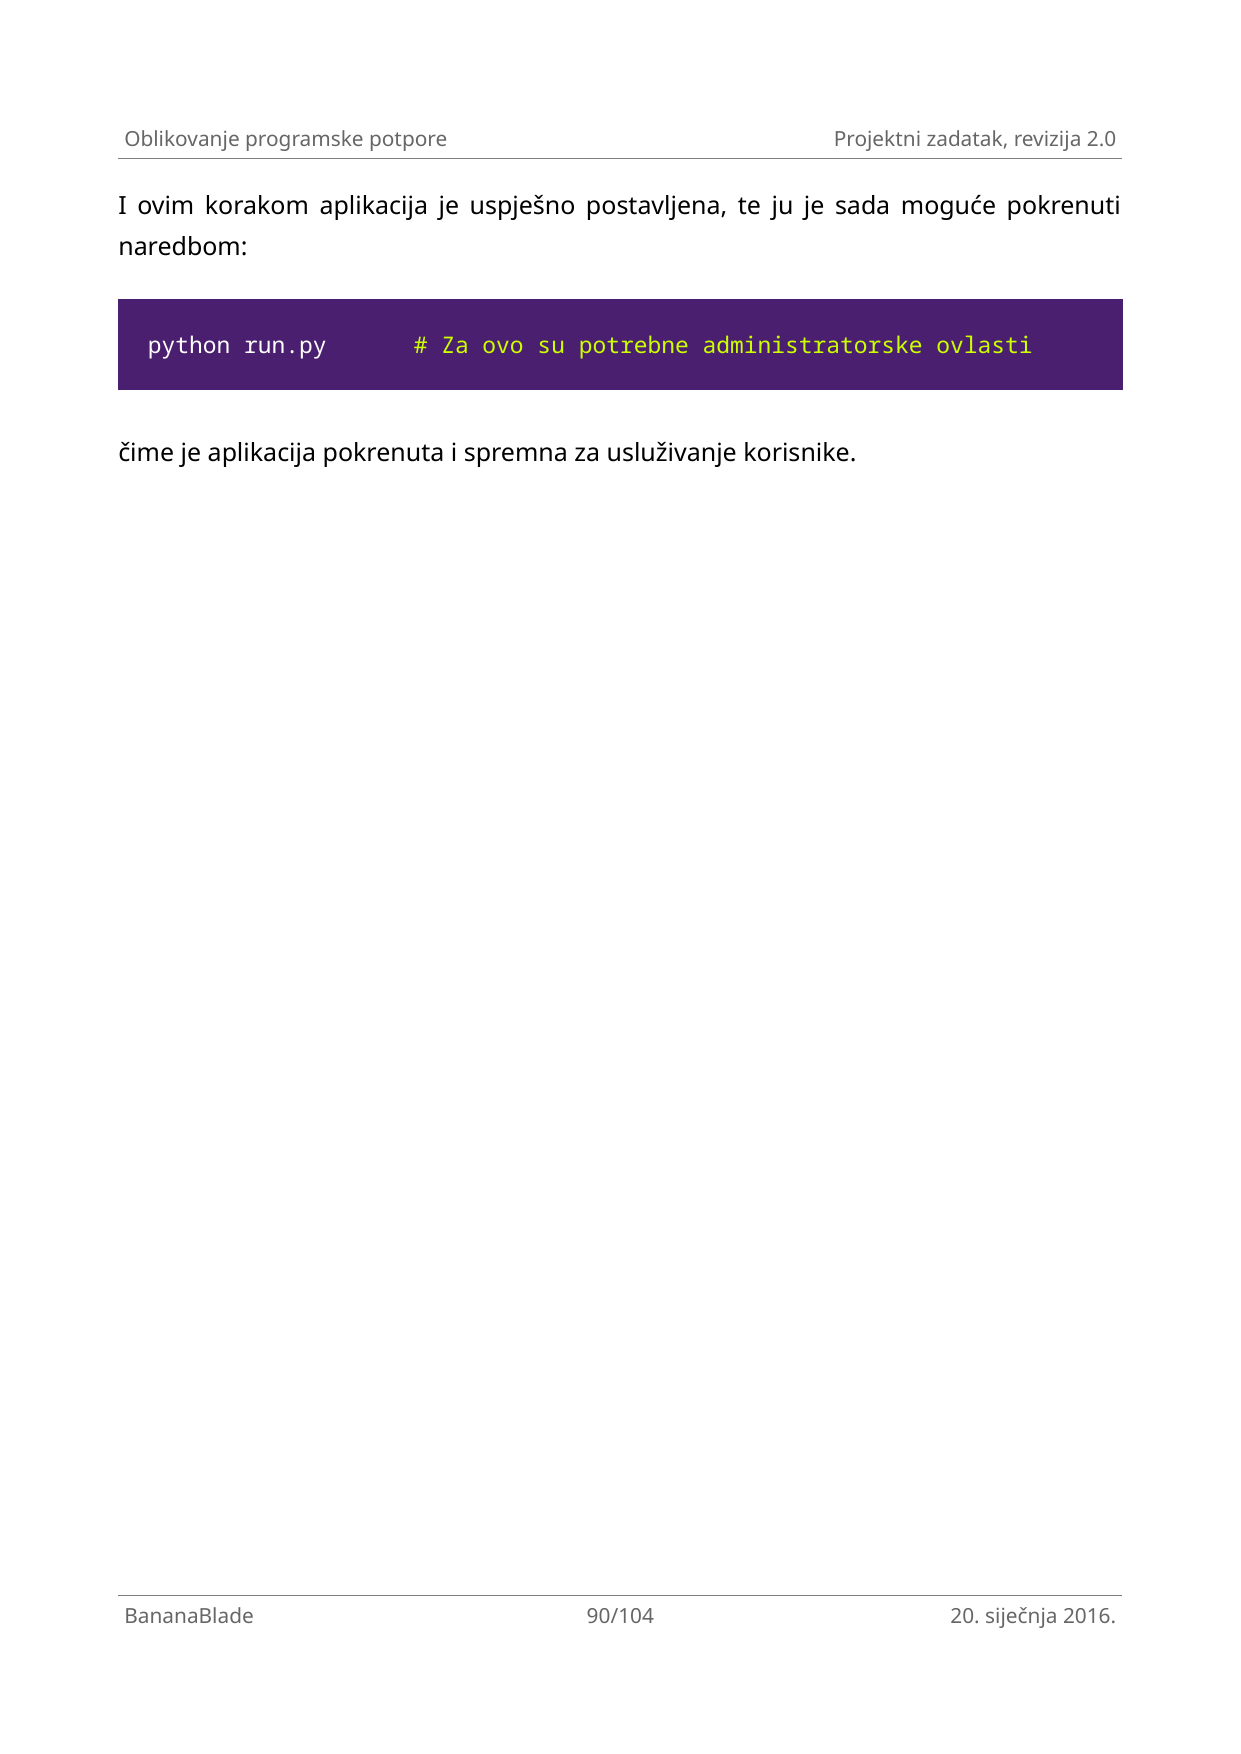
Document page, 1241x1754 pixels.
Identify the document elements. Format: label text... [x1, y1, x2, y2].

text python run.py # Za ovo su potrebne administratorske ovlasti [119, 300, 1122, 389]
text I ovim korakom aplikacija je uspješno postavljena, te ju je sada moguće pokrenuti naredbom: [118, 188, 1122, 263]
text čime je aplikacija pokrenuta i spremna za usluživanje korisnike. [118, 435, 1122, 469]
